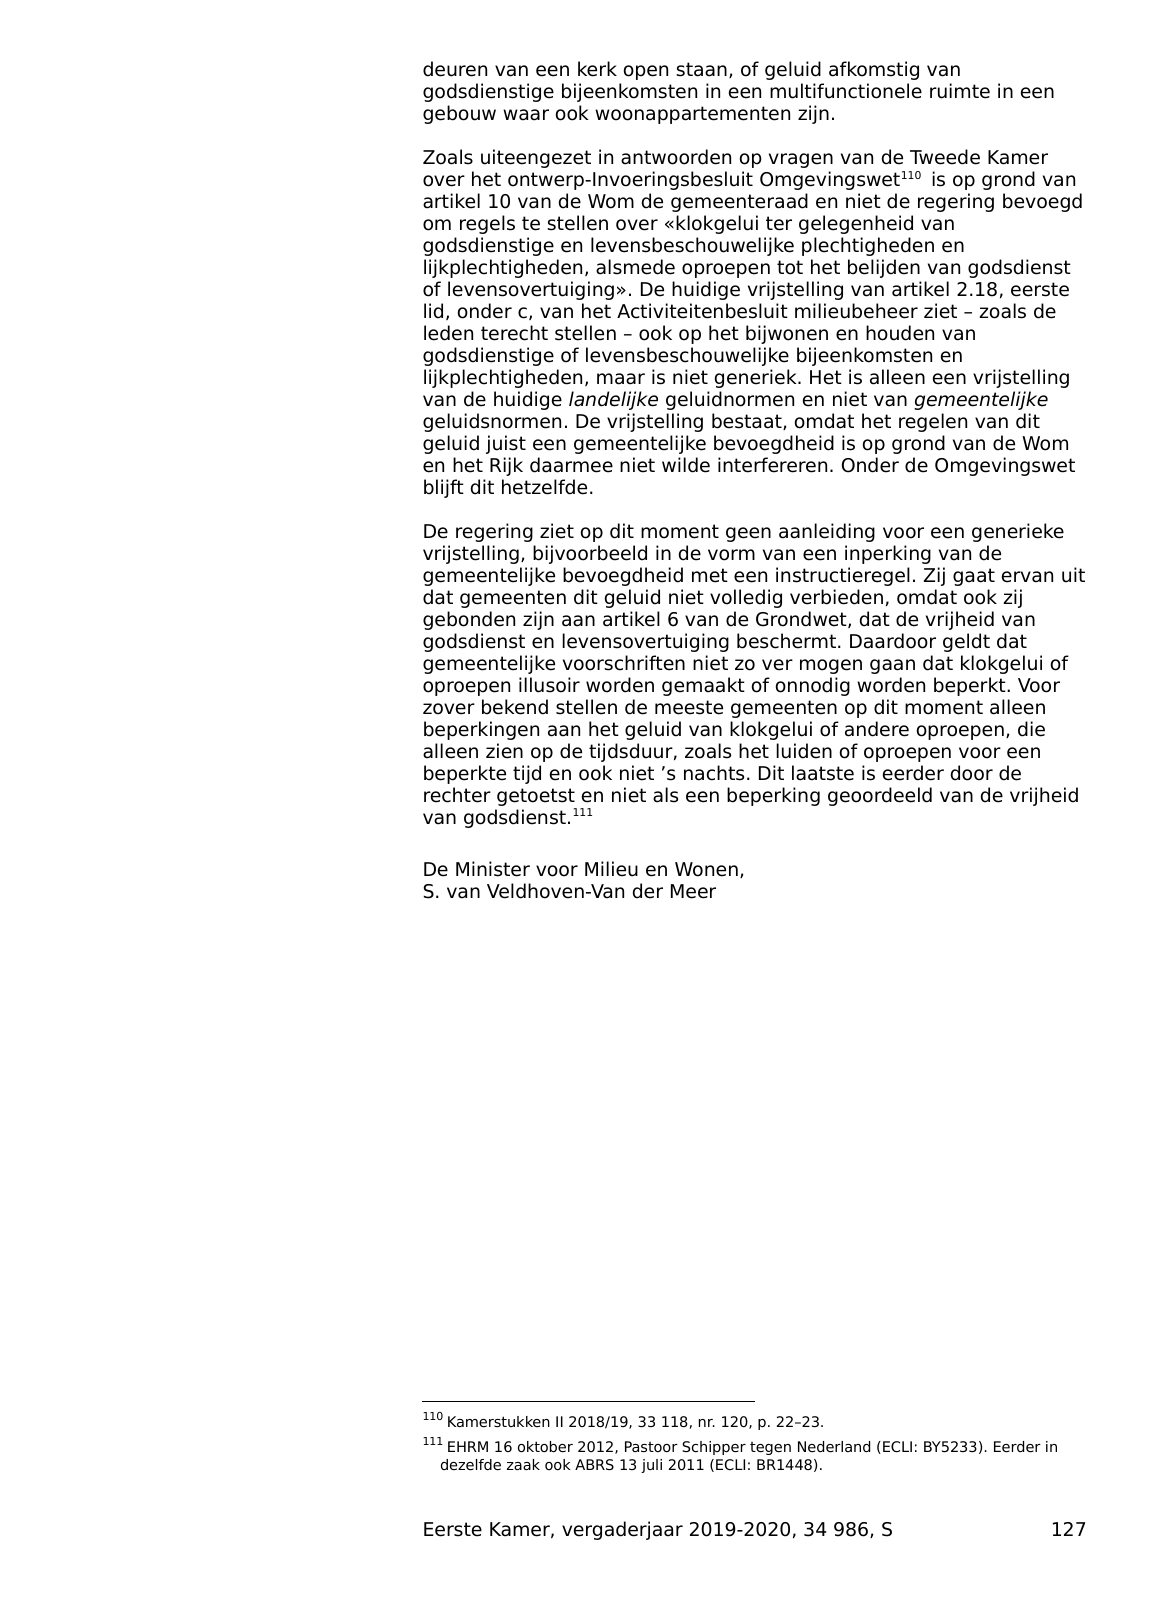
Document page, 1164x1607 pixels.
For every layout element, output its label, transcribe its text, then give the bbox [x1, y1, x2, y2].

text De Minister voor Milieu en Wonen, S. van Veldhoven-Van der Meer [422, 859, 1087, 903]
text Kamerstukken II 2018/19, 33 118, nr. 120, p. 22–23. [422, 1410, 1087, 1432]
text Zoals uiteengezet in antwoorden op vragen van de Tweede Kamer over het ontwerp-Invoeringsbesluit Omgevingswet is op grond van artikel 10 van de Wom de gemeenteraad en niet de regering bevoegd om regels te stellen over «klokgelui ter gelegenheid van godsdienstige en levensbeschouwelijke plechtigheden en lijkplechtigheden, alsmede oproepen tot het belijden van godsdienst of levensovertuiging». De huidige vrijstelling van artikel 2.18, eerste lid, onder c, van het Activiteitenbesluit milieubeheer ziet – zoals de leden terecht stellen – ook op het bijwonen en houden van godsdienstige of levensbeschouwelijke bijeenkomsten en lijkplechtigheden, maar is niet generiek. Het is alleen een vrijstelling van de huidige landelijke geluidnormen en niet van gemeentelijke geluidsnormen. De vrijstelling bestaat, omdat het regelen van dit geluid juist een gemeentelijke bevoegdheid is op grond van de Wom en het Rijk daarmee niet wilde interfereren. Onder de Omgevingswet blijft dit hetzelfde. [422, 147, 1087, 499]
text De regering ziet op dit moment geen aanleiding voor een generieke vrijstelling, bijvoorbeeld in de vorm van een inperking van de gemeentelijke bevoegdheid met een instructieregel. Zij gaat ervan uit dat gemeenten dit geluid niet volledig verbieden, omdat ook zij gebonden zijn aan artikel 6 van de Grondwet, dat de vrijheid van godsdienst en levensovertuiging beschermt. Daardoor geldt dat gemeentelijke voorschriften niet zo ver mogen gaan dat klokgelui of oproepen illusoir worden gemaakt of onnodig worden beperkt. Voor zover bekend stellen de meeste gemeenten op dit moment alleen beperkingen aan het geluid van klokgelui of andere oproepen, die alleen zien op de tijdsduur, zoals het luiden of oproepen voor een beperkte tijd en ook niet ’s nachts. Dit laatste is eerder door de rechter getoetst en niet als een beperking geoordeeld van de vrijheid van godsdienst. [422, 521, 1087, 829]
text EHRM 16 oktober 2012, Pastoor Schipper tegen Nederland (ECLI: BY5233). Eerder in dezelfde zaak ook ABRS 13 juli 2011 (ECLI: BR1448). [422, 1435, 1087, 1474]
text deuren van een kerk open staan, of geluid afkomstig van godsdienstige bijeenkomsten in een multifunctionele ruimte in een gebouw waar ook woonappartementen zijn. [422, 59, 1087, 125]
